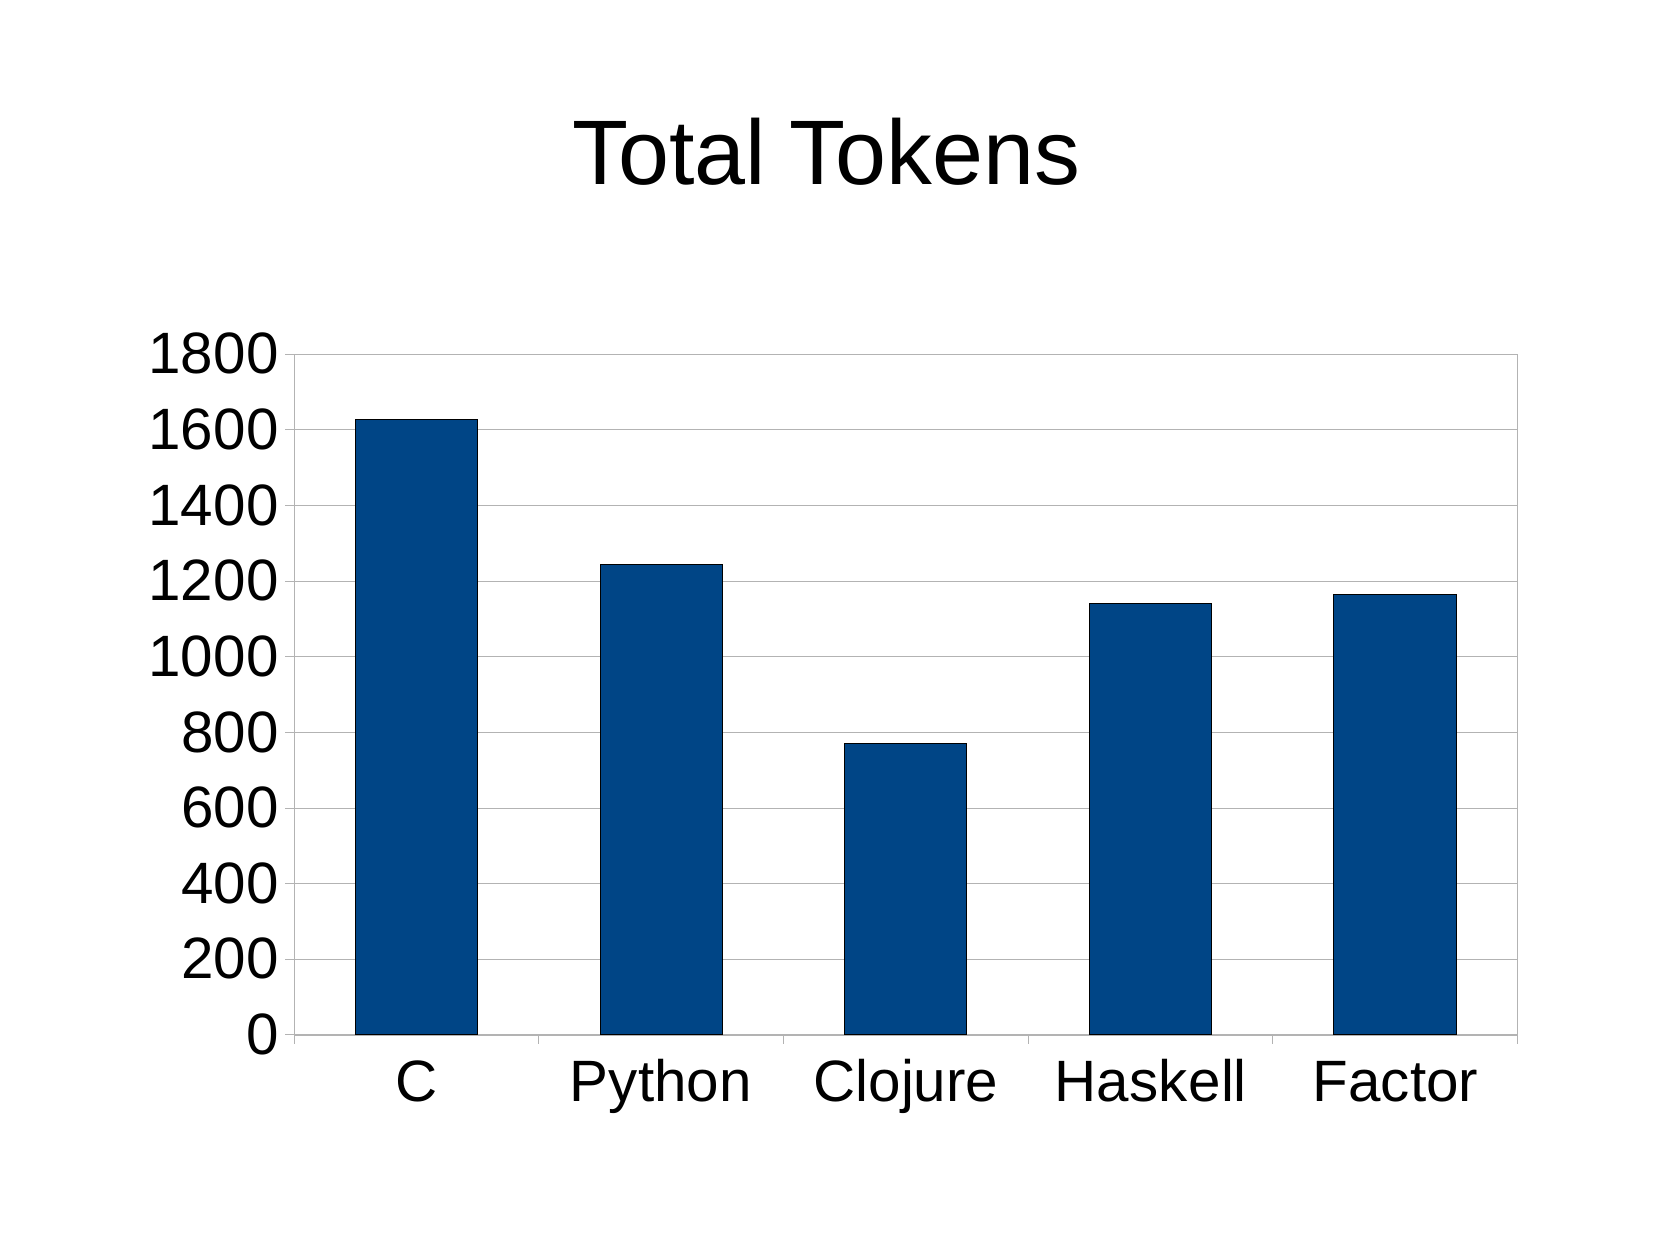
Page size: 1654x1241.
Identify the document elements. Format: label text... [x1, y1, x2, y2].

chart [119, 305, 1546, 1131]
title Total Tokens [82, 56, 1571, 250]
